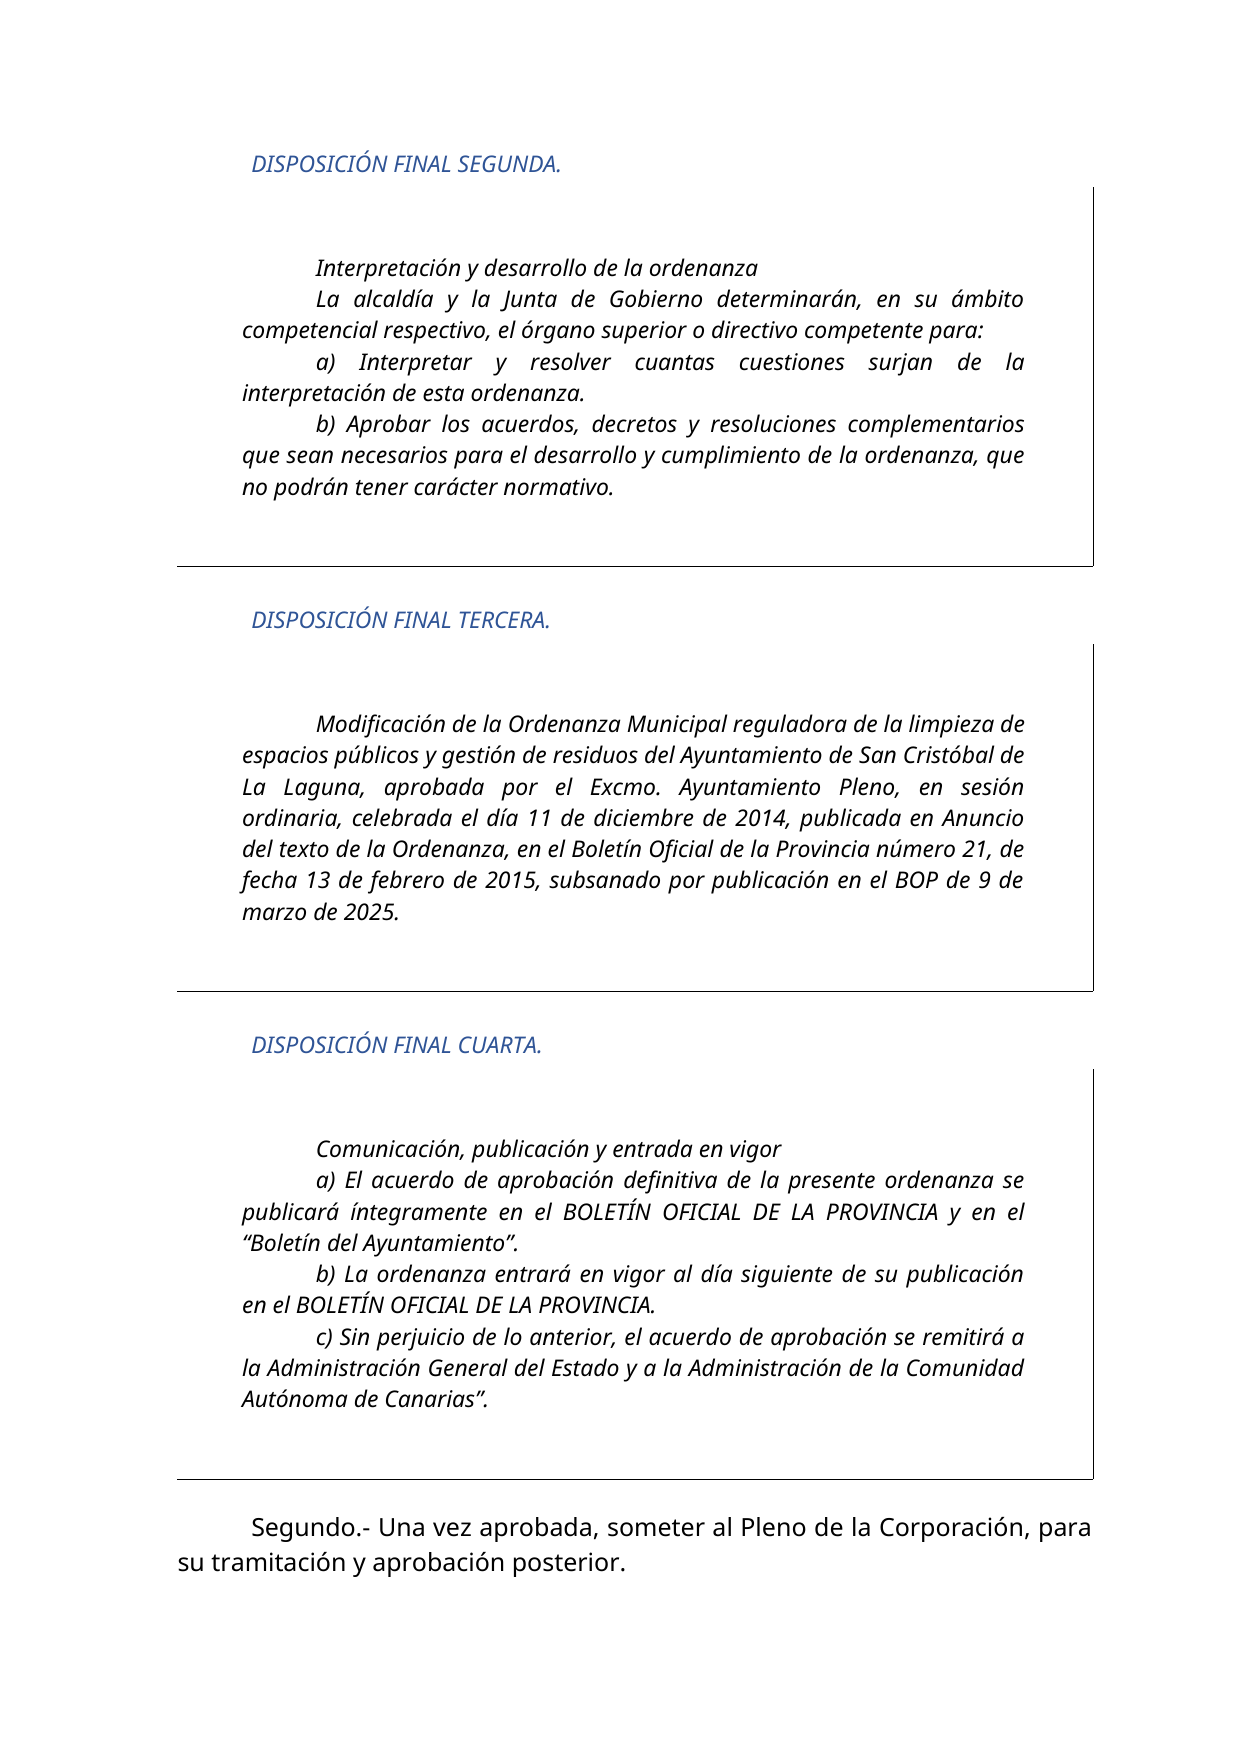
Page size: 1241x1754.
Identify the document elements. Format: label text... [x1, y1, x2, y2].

text Interpretación y desarrollo de la ordenanza [177, 187, 1093, 283]
subtitle DISPOSICIÓN FINAL TERCERA. [177, 604, 1093, 635]
text a) Interpretar y resolver cuantas cuestiones surjan de la interpretación de esta ordenanza. [177, 346, 1093, 408]
text b) Aprobar los acuerdos, decretos y resoluciones complementarios que sean necesarios para el desarrollo y cumplimiento de la ordenanza, que no podrán tener carácter normativo. [177, 408, 1093, 566]
text Segundo.- Una vez aprobada, someter al Pleno de la Corporación, para su tramitación y aprobación posterior. [177, 1510, 1093, 1578]
subtitle DISPOSICIÓN FINAL CUARTA. [177, 1029, 1093, 1060]
text a) El acuerdo de aprobación definitiva de la presente ordenanza se publicará íntegramente en el BOLETÍN OFICIAL DE LA PROVINCIA y en el “Boletín del Ayuntamiento”. [177, 1164, 1093, 1258]
text b) La ordenanza entrará en vigor al día siguiente de su publicación en el BOLETÍN OFICIAL DE LA PROVINCIA. [177, 1258, 1093, 1321]
subtitle DISPOSICIÓN FINAL SEGUNDA. [177, 148, 1093, 179]
text Modificación de la Ordenanza Municipal reguladora de la limpieza de espacios públicos y gestión de residuos del Ayuntamiento de San Cristóbal de La Laguna, aprobada por el Excmo. Ayuntamiento Pleno, en sesión ordinaria, celebrada el día 11 de diciembre de 2014, publicada en Anuncio del texto de la Ordenanza, en el Boletín Oficial de la Provincia número 21, de fecha 13 de febrero de 2015, subsanado por publicación en el BOP de 9 de marzo de 2025. [177, 643, 1093, 991]
text c) Sin perjuicio de lo anterior, el acuerdo de aprobación se remitirá a la Administración General del Estado y a la Administración de la Comunidad Autónoma de Canarias”. [177, 1321, 1093, 1479]
text Comunicación, publicación y entrada en vigor [177, 1068, 1093, 1164]
text La alcaldía y la Junta de Gobierno determinarán, en su ámbito competencial respectivo, el órgano superior o directivo competente para: [177, 283, 1093, 346]
